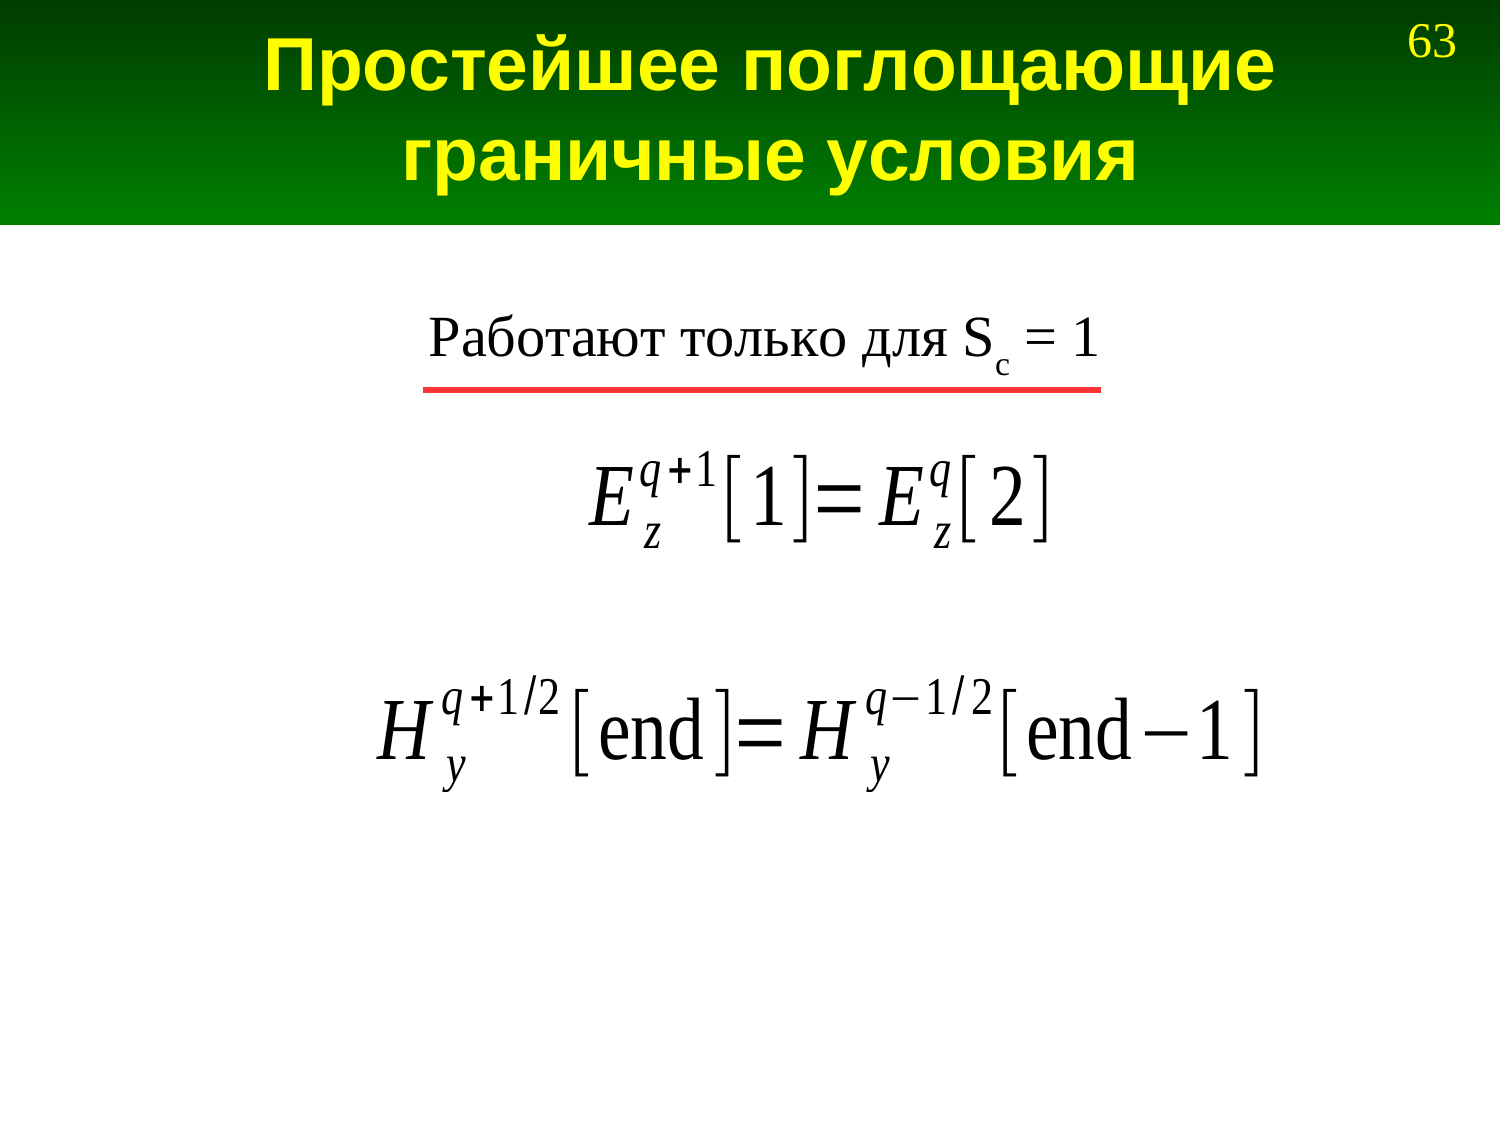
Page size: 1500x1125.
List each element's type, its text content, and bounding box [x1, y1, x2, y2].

text_box Работают только для Sc = 1 [413, 290, 1117, 390]
chart [354, 437, 1279, 792]
title Простейшее поглощающие граничные условия [100, 7, 1441, 204]
